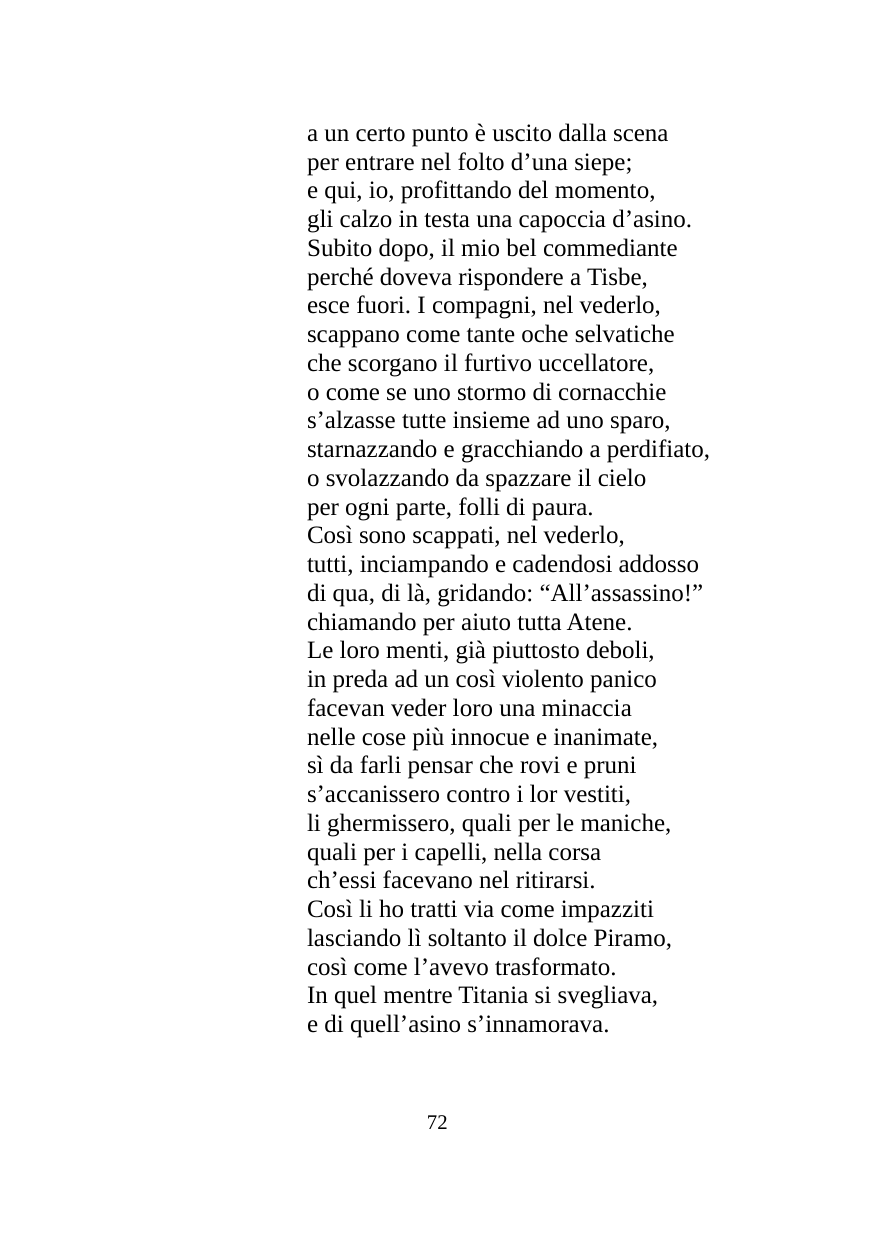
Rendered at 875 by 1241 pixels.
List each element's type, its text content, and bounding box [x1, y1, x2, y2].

table_cell a un certo punto è uscito dalla scena per entrare nel folto d’una siepe; e qui, io, profittando del momento, gli calzo in testa una capoccia d’asino. Subito dopo, il mio bel commediante perché doveva rispondere a Tisbe, esce fuori. I compagni, nel vederlo, scappano come tante oche selvatiche che scorgano il furtivo uccellatore, o come se uno stormo di cornacchie s’alzasse tutte insieme ad uno sparo, starnazzando e gracchiando a perdifiato, o svolazzando da spazzare il cielo per ogni parte, folli di paura. Così sono scappati, nel vederlo, tutti, inciampando e cadendosi addosso di qua, di là, gridando: “All’assassino!” chiamando per aiuto tutta Atene. Le loro menti, già piuttosto deboli, in preda ad un così violento panico facevan veder loro una minaccia nelle cose più innocue e inanimate, sì da farli pensar che rovi e pruni s’accanissero contro i lor vestiti, li ghermissero, quali per le maniche, quali per i capelli, nella corsa ch’essi facevano nel ritirarsi. Così li ho tratti via come impazziti lasciando lì soltanto il dolce Piramo, così come l’avevo trasformato. In quel mentre Titania si svegliava, e di quell’asino s’innamorava. [301, 106, 768, 1050]
table_cell [106, 106, 301, 1050]
